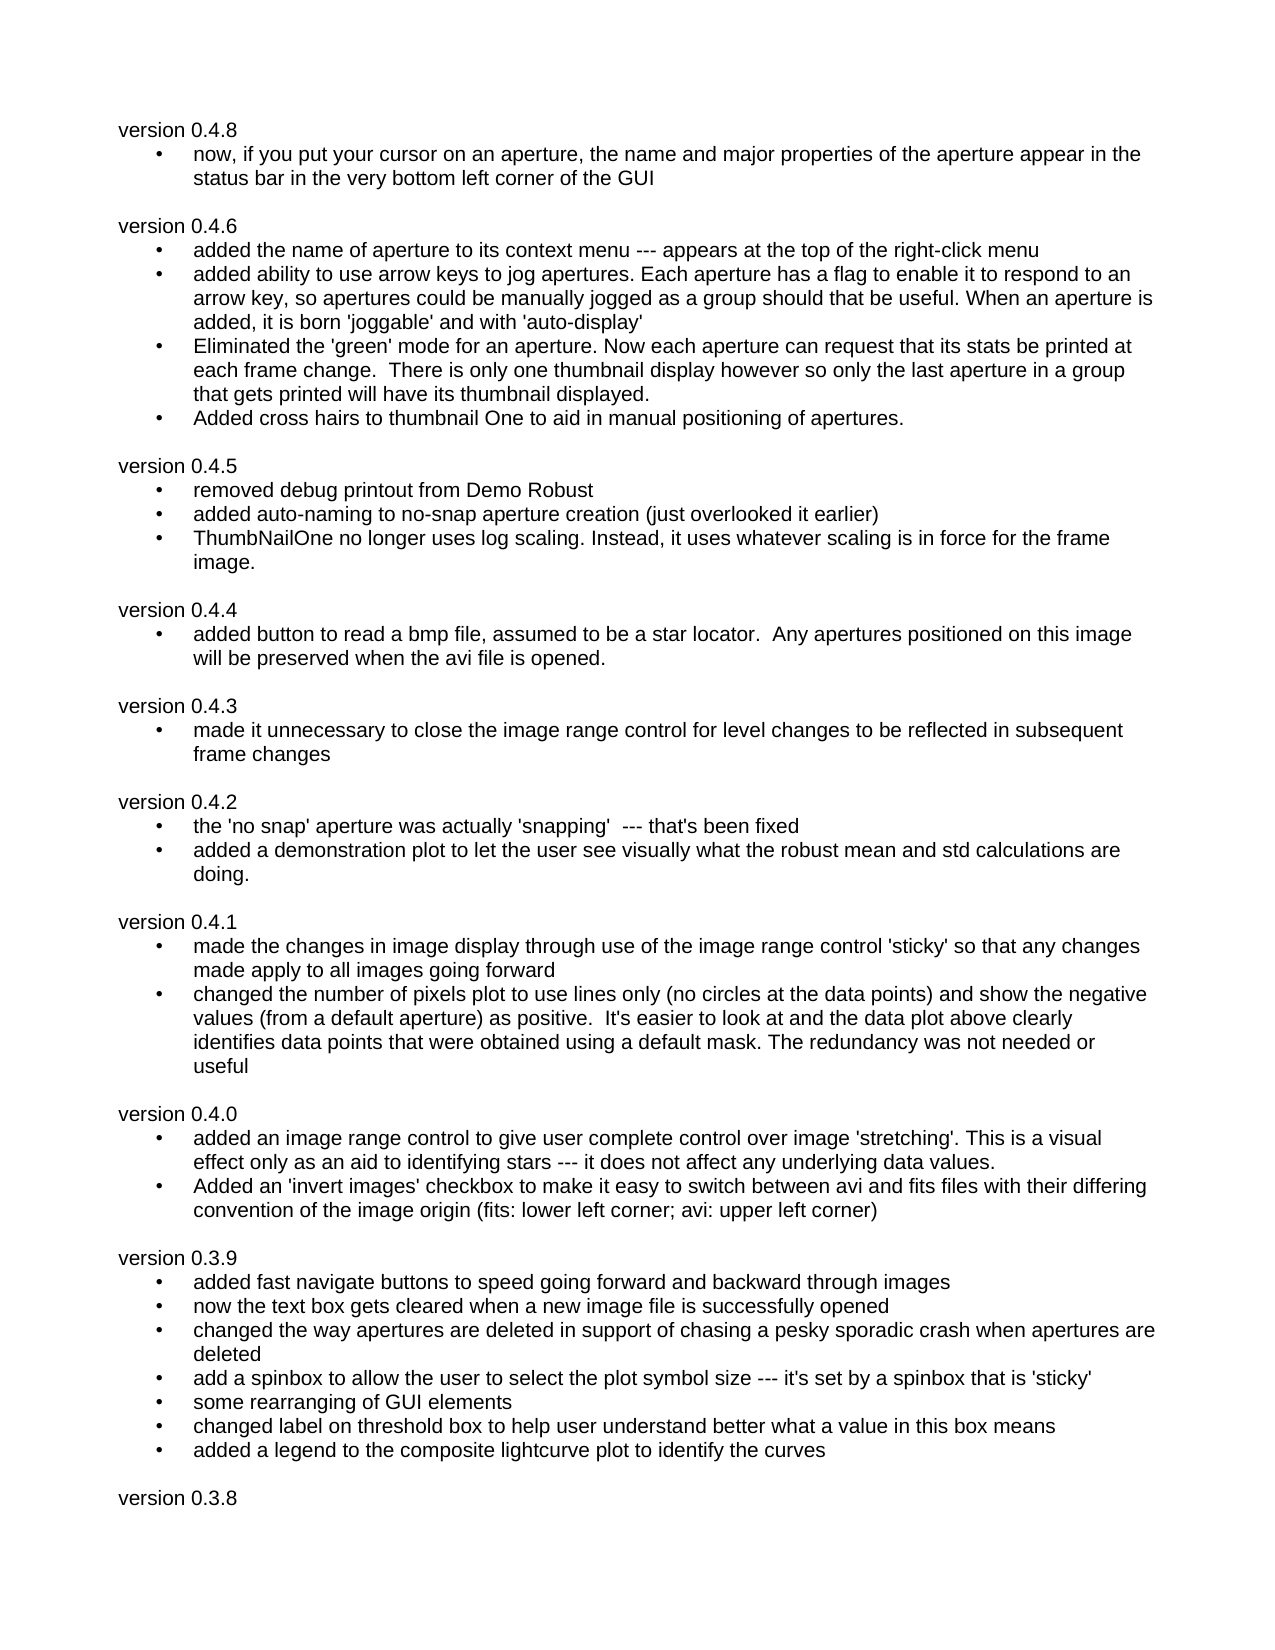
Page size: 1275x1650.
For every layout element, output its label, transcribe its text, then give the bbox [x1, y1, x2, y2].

text version 0.4.1 [118, 910, 1157, 934]
text version 0.4.3 [118, 694, 1157, 718]
list added auto-naming to no-snap aperture creation (just overlooked it earlier) [156, 502, 1157, 526]
text version 0.3.8 [118, 1486, 1157, 1510]
text version 0.4.2 [118, 790, 1157, 814]
list now the text box gets cleared when a new image file is successfully opened [156, 1294, 1157, 1318]
list added button to read a bmp file, assumed to be a star locator. Any apertures positioned on this image will be preserved when the avi file is opened. [156, 622, 1157, 694]
text version 0.4.0 [118, 1102, 1157, 1126]
list added ability to use arrow keys to jog apertures. Each aperture has a flag to enable it to respond to an arrow key, so apertures could be manually jogged as a group should that be useful. When an aperture is added, it is born 'joggable' and with 'auto-display' [156, 262, 1157, 334]
text version 0.4.5 [118, 454, 1157, 478]
list added the name of aperture to its context menu --- appears at the top of the right-click menu [156, 238, 1157, 262]
list added a legend to the composite lightcurve plot to identify the curves [156, 1438, 1157, 1486]
list added a demonstration plot to let the user see visually what the robust mean and std calculations are doing. [156, 838, 1157, 910]
list changed the number of pixels plot to use lines only (no circles at the data points) and show the negative values (from a default aperture) as positive. It's easier to look at and the data plot above clearly identifies data points that were obtained using a default mask. The redundancy was not needed or useful [156, 982, 1157, 1102]
list Added an 'invert images' checkbox to make it easy to switch between avi and fits files with their differing convention of the image origin (fits: lower left corner; avi: upper left corner) [156, 1174, 1157, 1246]
list changed label on threshold box to help user understand better what a value in this box means [156, 1414, 1157, 1438]
list Eliminated the 'green' mode for an aperture. Now each aperture can request that its stats be printed at each frame change. There is only one thumbnail display however so only the last aperture in a group that gets printed will have its thumbnail displayed. [156, 334, 1157, 406]
list made the changes in image display through use of the image range control 'sticky' so that any changes made apply to all images going forward [156, 934, 1157, 982]
list added fast navigate buttons to speed going forward and backward through images [156, 1270, 1157, 1294]
list add a spinbox to allow the user to select the plot symbol size --- it's set by a spinbox that is 'sticky' [156, 1366, 1157, 1390]
text version 0.3.9 [118, 1246, 1157, 1270]
list Added cross hairs to thumbnail One to aid in manual positioning of apertures. [156, 406, 1157, 454]
list removed debug printout from Demo Robust [156, 478, 1157, 502]
list ThumbNailOne no longer uses log scaling. Instead, it uses whatever scaling is in force for the frame image. [156, 526, 1157, 598]
list made it unnecessary to close the image range control for level changes to be reflected in subsequent frame changes [156, 718, 1157, 790]
list now, if you put your cursor on an aperture, the name and major properties of the aperture appear in the status bar in the very bottom left corner of the GUI [156, 142, 1157, 214]
text version 0.4.6 [118, 214, 1157, 238]
list changed the way apertures are deleted in support of chasing a pesky sporadic crash when apertures are deleted [156, 1318, 1157, 1366]
list some rearranging of GUI elements [156, 1390, 1157, 1414]
text version 0.4.8 [118, 118, 1157, 142]
list added an image range control to give user complete control over image 'stretching'. This is a visual effect only as an aid to identifying stars --- it does not affect any underlying data values. [156, 1126, 1157, 1174]
text version 0.4.4 [118, 598, 1157, 622]
list the 'no snap' aperture was actually 'snapping' --- that's been fixed [156, 814, 1157, 838]
